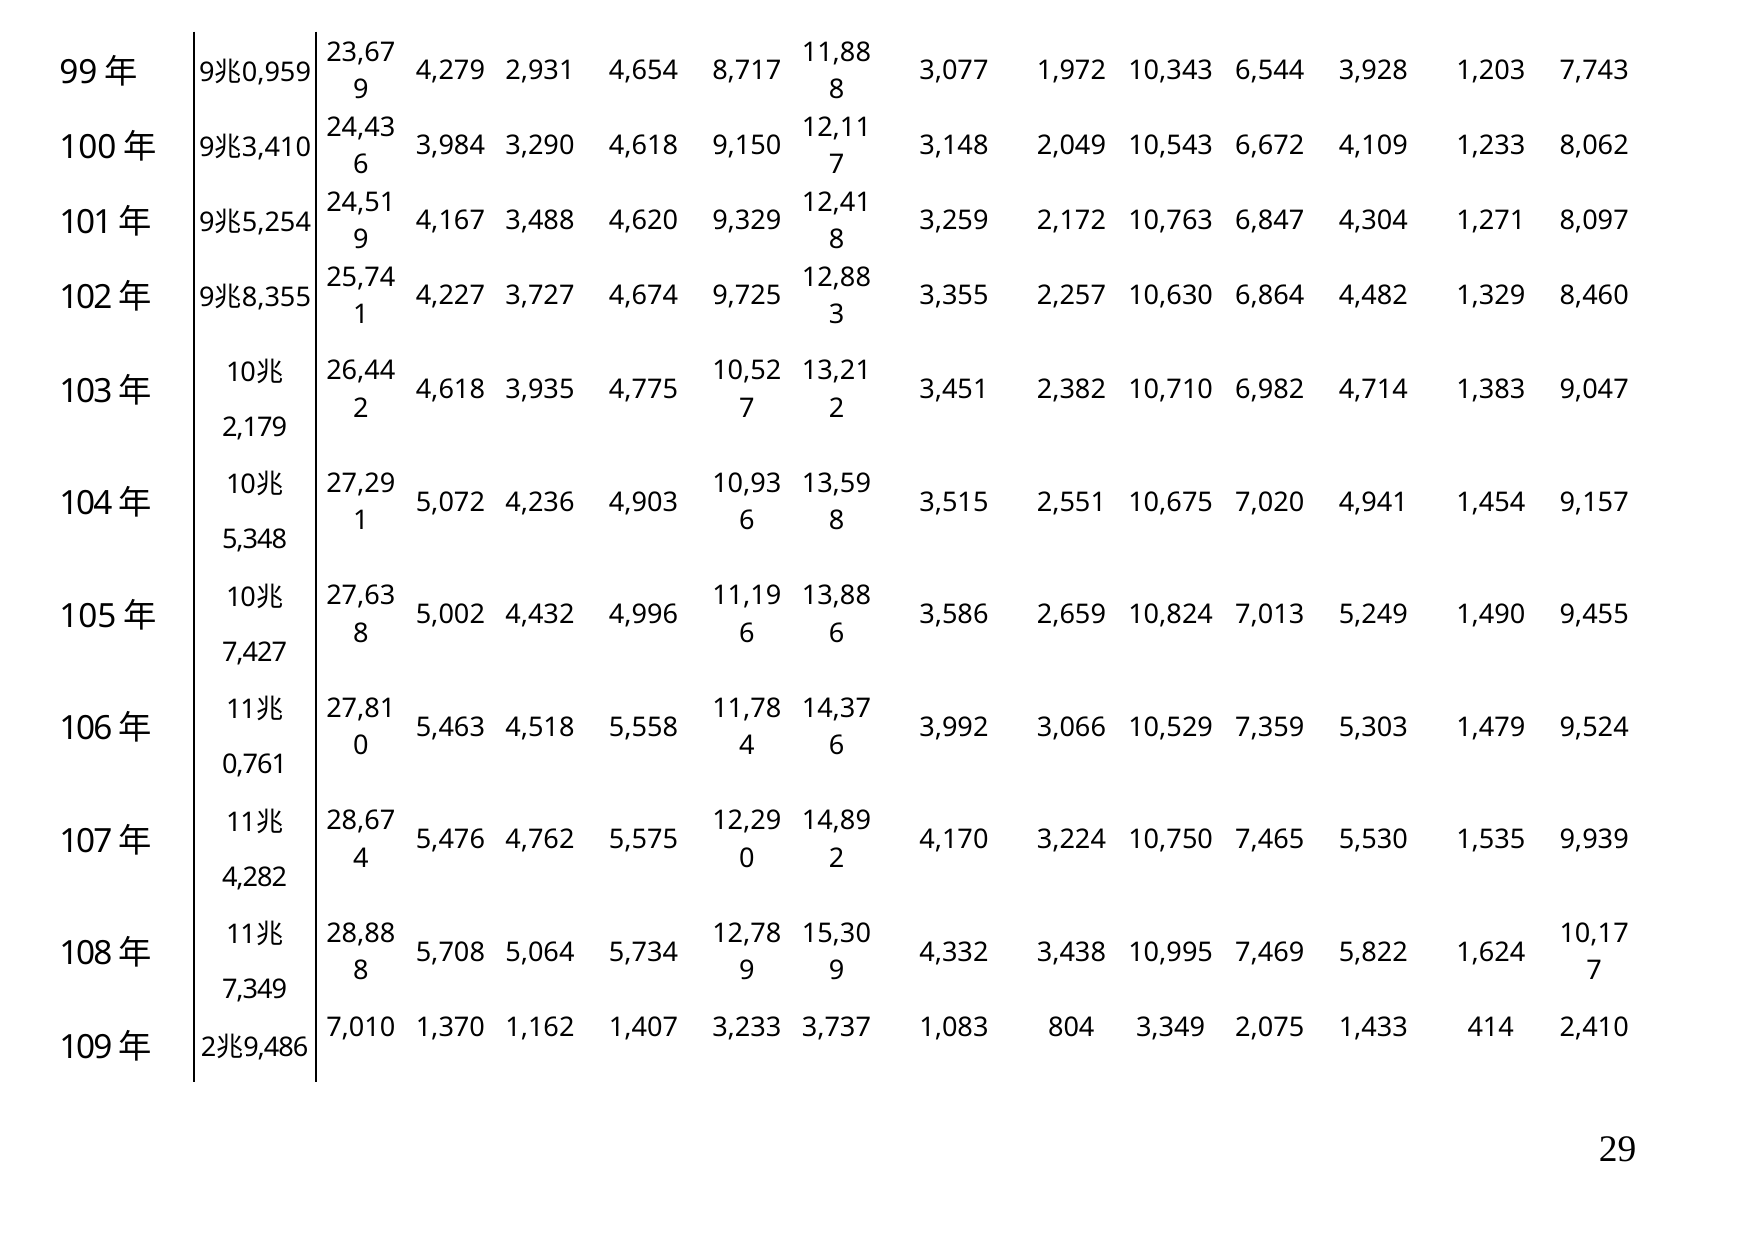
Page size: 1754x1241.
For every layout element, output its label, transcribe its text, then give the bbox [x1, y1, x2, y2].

table_cell 1,271 [1432, 182, 1549, 257]
table_cell 3,349 [1116, 1007, 1225, 1082]
table_cell 7,465 [1225, 782, 1314, 894]
table_cell 4,620 [585, 182, 702, 257]
table_cell 7,743 [1549, 32, 1639, 107]
table_cell 1,433 [1314, 1007, 1432, 1082]
table_cell 3,290 [495, 107, 584, 182]
table_cell 105年 [56, 557, 193, 669]
table_cell 4,227 [405, 257, 495, 332]
table_cell 24,436 [317, 107, 405, 182]
table_cell 9,047 [1549, 332, 1639, 444]
table_cell 11兆0,761 [195, 669, 315, 782]
table_cell 101年 [56, 182, 193, 257]
table_cell 6,672 [1225, 107, 1314, 182]
table_cell 1,162 [495, 1007, 584, 1082]
table_cell 9兆5,254 [195, 182, 315, 257]
table_cell 4,236 [495, 444, 584, 557]
table_cell 4,654 [585, 32, 702, 107]
table_cell 8,460 [1549, 257, 1639, 332]
table_cell 3,355 [881, 257, 1026, 332]
table_cell 4,618 [405, 332, 495, 444]
table_cell 4,518 [495, 669, 584, 782]
table_cell 10,630 [1116, 257, 1225, 332]
table_cell 14,376 [791, 669, 881, 782]
table_cell 1,370 [405, 1007, 495, 1082]
table_cell 2,659 [1026, 557, 1116, 669]
table_cell 1,479 [1432, 669, 1549, 782]
table_cell 2,049 [1026, 107, 1116, 182]
table_cell 10,824 [1116, 557, 1225, 669]
table_cell 2兆9,486 [195, 1007, 315, 1082]
table_cell 10兆7,427 [195, 557, 315, 669]
table_cell 9,524 [1549, 669, 1639, 782]
table_cell 1,203 [1432, 32, 1549, 107]
table_cell 5,558 [585, 669, 702, 782]
table_cell 1,233 [1432, 107, 1549, 182]
table_cell 10,995 [1116, 894, 1225, 1007]
table_cell 10兆5,348 [195, 444, 315, 557]
table_cell 6,544 [1225, 32, 1314, 107]
table_cell 2,382 [1026, 332, 1116, 444]
table_cell 2,551 [1026, 444, 1116, 557]
table_cell 5,476 [405, 782, 495, 894]
table_cell 12,290 [702, 782, 791, 894]
table_cell 11,784 [702, 669, 791, 782]
table_cell 23,679 [317, 32, 405, 107]
table_cell 11,888 [791, 32, 881, 107]
table_cell 4,167 [405, 182, 495, 257]
table_cell 27,638 [317, 557, 405, 669]
table_cell 10,675 [1116, 444, 1225, 557]
table_cell 26,442 [317, 332, 405, 444]
table_cell 9,725 [702, 257, 791, 332]
table_cell 27,291 [317, 444, 405, 557]
table_cell 3,259 [881, 182, 1026, 257]
table_cell 804 [1026, 1007, 1116, 1082]
table_cell 25,741 [317, 257, 405, 332]
table_cell 3,727 [495, 257, 584, 332]
table_cell 10,936 [702, 444, 791, 557]
table_cell 4,941 [1314, 444, 1432, 557]
table_cell 4,332 [881, 894, 1026, 1007]
table_cell 9,150 [702, 107, 791, 182]
table_cell 7,013 [1225, 557, 1314, 669]
table_cell 12,418 [791, 182, 881, 257]
table_cell 3,488 [495, 182, 584, 257]
table_cell 5,463 [405, 669, 495, 782]
table_cell 5,708 [405, 894, 495, 1007]
table_cell 1,407 [585, 1007, 702, 1082]
table_cell 24,519 [317, 182, 405, 257]
table_cell 10,763 [1116, 182, 1225, 257]
table_cell 1,972 [1026, 32, 1116, 107]
table_cell 5,072 [405, 444, 495, 557]
table_cell 1,083 [881, 1007, 1026, 1082]
table_cell 28,674 [317, 782, 405, 894]
table_cell 10,529 [1116, 669, 1225, 782]
table_cell 28,888 [317, 894, 405, 1007]
table_cell 6,864 [1225, 257, 1314, 332]
table_cell 4,432 [495, 557, 584, 669]
table_cell 8,097 [1549, 182, 1639, 257]
table_cell 4,714 [1314, 332, 1432, 444]
table_cell 12,789 [702, 894, 791, 1007]
table_cell 3,737 [791, 1007, 881, 1082]
table_cell 5,575 [585, 782, 702, 894]
table_cell 11兆7,349 [195, 894, 315, 1007]
table_cell 4,996 [585, 557, 702, 669]
table_cell 3,077 [881, 32, 1026, 107]
table_cell 2,931 [495, 32, 584, 107]
table_cell 9,329 [702, 182, 791, 257]
table_cell 100年 [56, 107, 193, 182]
table_cell 4,618 [585, 107, 702, 182]
table_cell 2,075 [1225, 1007, 1314, 1082]
table_cell 9,455 [1549, 557, 1639, 669]
table_cell 2,257 [1026, 257, 1116, 332]
table_cell 7,010 [317, 1007, 405, 1082]
table_cell 11,196 [702, 557, 791, 669]
table_cell 5,002 [405, 557, 495, 669]
table_cell 2,172 [1026, 182, 1116, 257]
table_cell 4,762 [495, 782, 584, 894]
table_cell 106年 [56, 669, 193, 782]
table_cell 1,535 [1432, 782, 1549, 894]
table_cell 6,982 [1225, 332, 1314, 444]
table_cell 5,734 [585, 894, 702, 1007]
table_cell 3,066 [1026, 669, 1116, 782]
table_cell 13,598 [791, 444, 881, 557]
table_cell 1,624 [1432, 894, 1549, 1007]
table_cell 14,892 [791, 782, 881, 894]
table_cell 5,303 [1314, 669, 1432, 782]
table_cell 414 [1432, 1007, 1549, 1082]
table_cell 109年 [56, 1007, 193, 1082]
table_cell 3,148 [881, 107, 1026, 182]
table_cell 4,903 [585, 444, 702, 557]
table_cell 27,810 [317, 669, 405, 782]
table_cell 4,775 [585, 332, 702, 444]
table_cell 3,451 [881, 332, 1026, 444]
table_cell 8,062 [1549, 107, 1639, 182]
table_cell 9兆3,410 [195, 107, 315, 182]
table_cell 3,233 [702, 1007, 791, 1082]
table_cell 7,469 [1225, 894, 1314, 1007]
table_cell 7,359 [1225, 669, 1314, 782]
table_cell 5,822 [1314, 894, 1432, 1007]
table_cell 2,410 [1549, 1007, 1639, 1082]
table_cell 5,249 [1314, 557, 1432, 669]
table_cell 10兆2,179 [195, 332, 315, 444]
table_cell 4,674 [585, 257, 702, 332]
table_cell 12,883 [791, 257, 881, 332]
table_cell 5,530 [1314, 782, 1432, 894]
table_cell 10,527 [702, 332, 791, 444]
table_cell 3,935 [495, 332, 584, 444]
table_cell 10,543 [1116, 107, 1225, 182]
table_cell 3,586 [881, 557, 1026, 669]
table_cell 1,454 [1432, 444, 1549, 557]
table_cell 1,383 [1432, 332, 1549, 444]
table_cell 8,717 [702, 32, 791, 107]
table_cell 7,020 [1225, 444, 1314, 557]
table_cell 12,117 [791, 107, 881, 182]
table_cell 3,438 [1026, 894, 1116, 1007]
table_cell 9,157 [1549, 444, 1639, 557]
table_cell 4,109 [1314, 107, 1432, 182]
table_cell 4,304 [1314, 182, 1432, 257]
table_cell 1,329 [1432, 257, 1549, 332]
table_cell 10,710 [1116, 332, 1225, 444]
table_cell 3,992 [881, 669, 1026, 782]
table_cell 102年 [56, 257, 193, 332]
table_cell 1,490 [1432, 557, 1549, 669]
table_cell 9兆8,355 [195, 257, 315, 332]
table_cell 108年 [56, 894, 193, 1007]
table_cell 9兆0,959 [195, 32, 315, 107]
table_cell 4,482 [1314, 257, 1432, 332]
table_cell 103年 [56, 332, 193, 444]
table_cell 13,212 [791, 332, 881, 444]
table_cell 4,279 [405, 32, 495, 107]
table_cell 9,939 [1549, 782, 1639, 894]
table_cell 10,177 [1549, 894, 1639, 1007]
table_cell 99年 [56, 32, 193, 107]
table_cell 3,984 [405, 107, 495, 182]
table_cell 13,886 [791, 557, 881, 669]
table_cell 10,343 [1116, 32, 1225, 107]
table_cell 104年 [56, 444, 193, 557]
table_cell 107年 [56, 782, 193, 894]
table_cell 3,224 [1026, 782, 1116, 894]
table_cell 15,309 [791, 894, 881, 1007]
table_cell 6,847 [1225, 182, 1314, 257]
table_cell 11兆4,282 [195, 782, 315, 894]
table_cell 10,750 [1116, 782, 1225, 894]
table_cell 5,064 [495, 894, 584, 1007]
table_cell 4,170 [881, 782, 1026, 894]
table_cell 3,928 [1314, 32, 1432, 107]
table_cell 3,515 [881, 444, 1026, 557]
